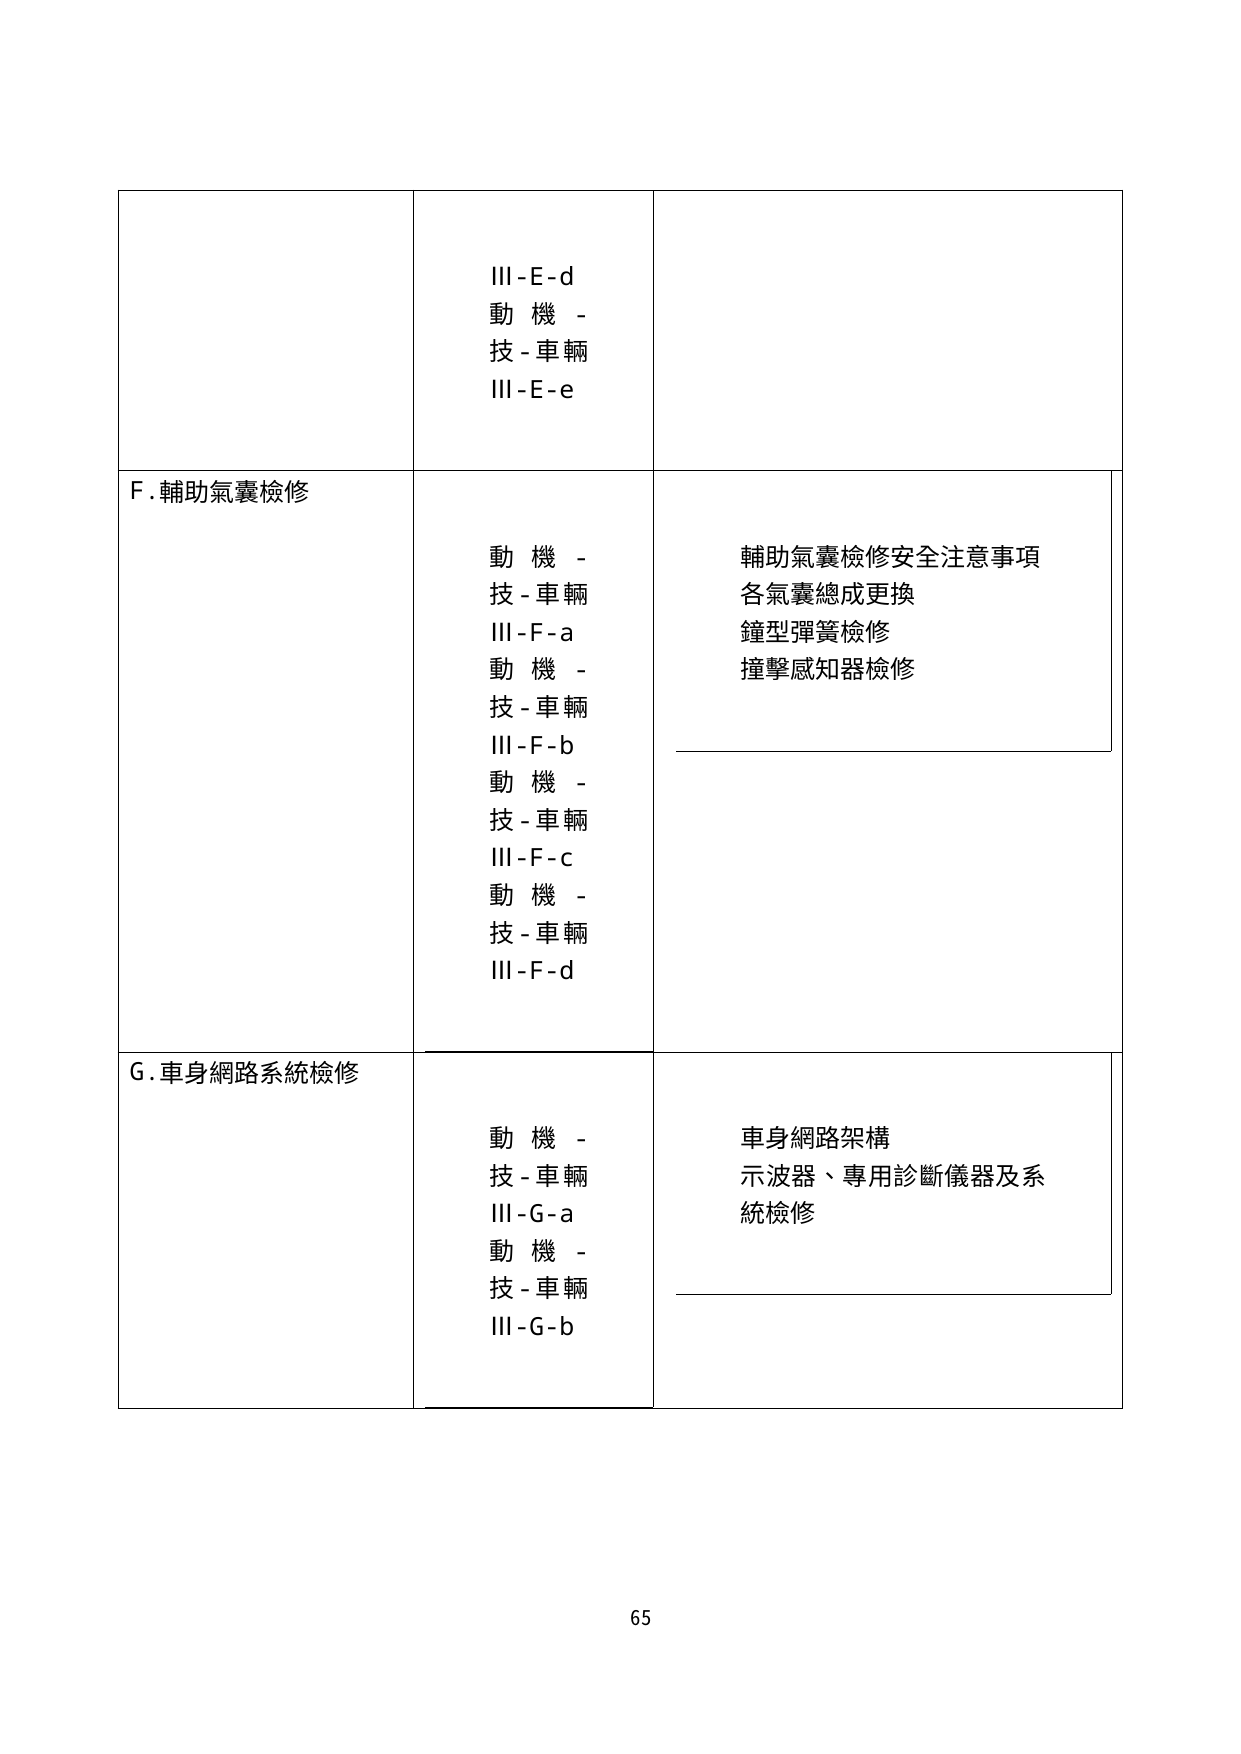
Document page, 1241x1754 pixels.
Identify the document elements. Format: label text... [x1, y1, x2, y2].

table_cell F.輔助氣囊檢修 [119, 471, 413, 1052]
table_cell [119, 191, 413, 470]
table_cell [654, 471, 664, 1052]
table_cell [665, 191, 1122, 470]
table_cell [654, 1053, 664, 1407]
table_cell 動機-技-車輛Ⅲ-F-a 動機-技-車輛Ⅲ-F-b 動機-技-車輛Ⅲ-F-c 動機-技-車輛Ⅲ-F-d [414, 471, 653, 1052]
table_cell 車身網路架構 示波器、專用診斷儀器及系統檢修 [665, 1053, 1122, 1407]
table_cell Ⅲ-E-d 動機-技-車輛Ⅲ-E-e [414, 191, 653, 470]
table_cell [654, 191, 664, 470]
table_cell 輔助氣囊檢修安全注意事項 各氣囊總成更換 鐘型彈簧檢修 撞擊感知器檢修 [665, 471, 1122, 1052]
table_cell 動機-技-車輛Ⅲ-G-a 動機-技-車輛Ⅲ-G-b [414, 1053, 653, 1407]
table_cell G.車身網路系統檢修 [119, 1053, 413, 1407]
